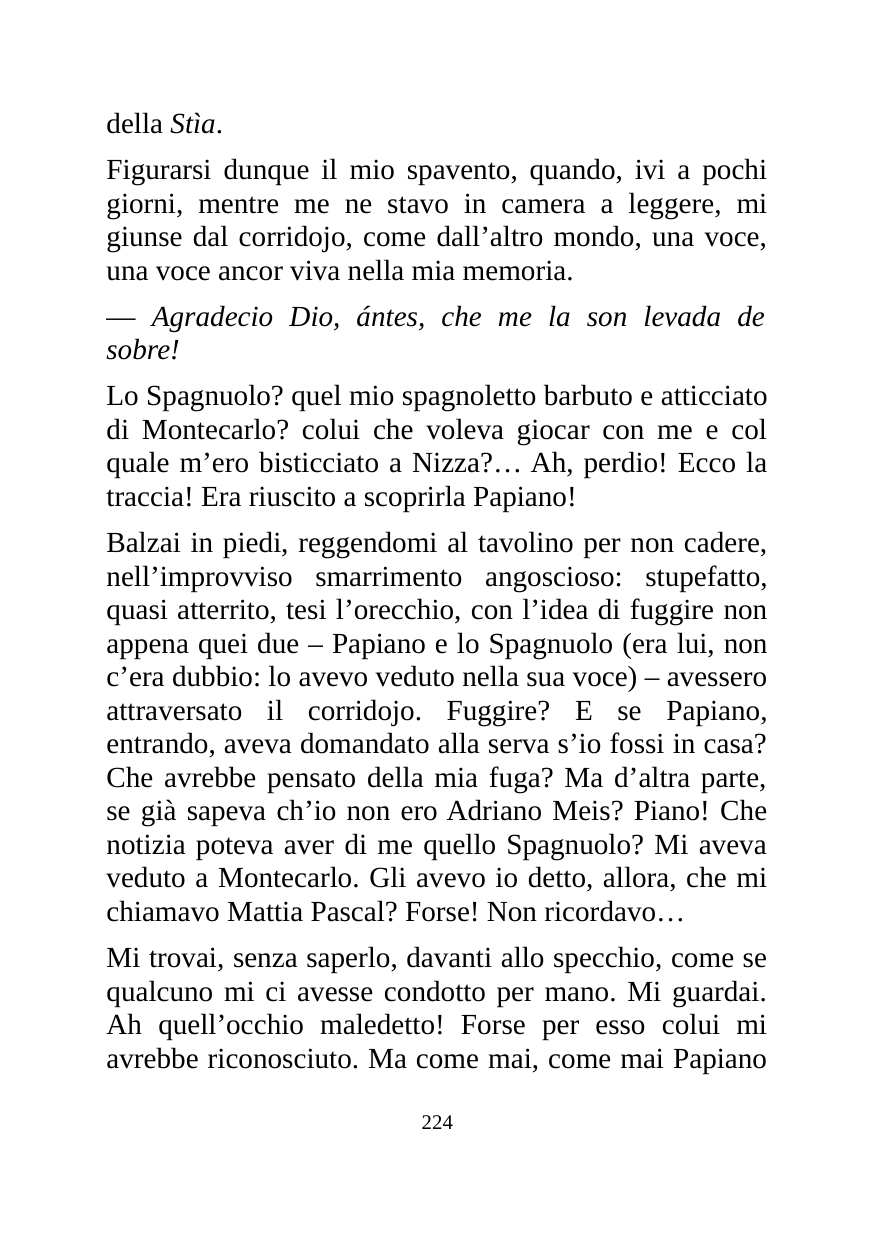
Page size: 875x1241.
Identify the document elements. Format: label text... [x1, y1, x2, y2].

text — Agradecio Dio, ántes, che me la son levada de sobre! [106, 299, 768, 366]
text Figurarsi dunque il mio spavento, quando, ivi a pochi giorni, mentre me ne stavo in camera a leggere, mi giunse dal corridojo, come dall’altro mondo, una voce, una voce ancor viva nella mia memoria. [106, 152, 768, 286]
text Balzai in piedi, reggendomi al tavolino per non cadere, nell’improvviso smarrimento angoscioso: stupefatto, quasi atterrito, tesi l’orecchio, con l’idea di fuggire non appena quei due – Papiano e lo Spagnuolo (era lui, non c’era dubbio: lo avevo veduto nella sua voce) – avessero attraversato il corridojo. Fuggire? E se Papiano, entrando, aveva domandato alla serva s’io fossi in casa? Che avrebbe pensato della mia fuga? Ma d’altra parte, se già sapeva ch’io non ero Adriano Meis? Piano! Che notizia poteva aver di me quello Spagnuolo? Mi aveva veduto a Montecarlo. Gli avevo io detto, allora, che mi chiamavo Mattia Pascal? Forse! Non ricordavo… [106, 525, 768, 928]
text Lo Spagnuolo? quel mio spagnoletto barbuto e atticciato di Montecarlo? colui che voleva giocar con me e col quale m’ero bisticciato a Nizza?… Ah, perdio! Ecco la traccia! Era riuscito a scoprirla Papiano! [106, 378, 768, 513]
text della Stìa. [106, 106, 768, 140]
text Mi trovai, senza saperlo, davanti allo specchio, come se qualcuno mi ci avesse condotto per mano. Mi guardai. Ah quell’occhio maledetto! Forse per esso colui mi avrebbe riconosciuto. Ma come mai, come mai Papiano [106, 940, 768, 1074]
